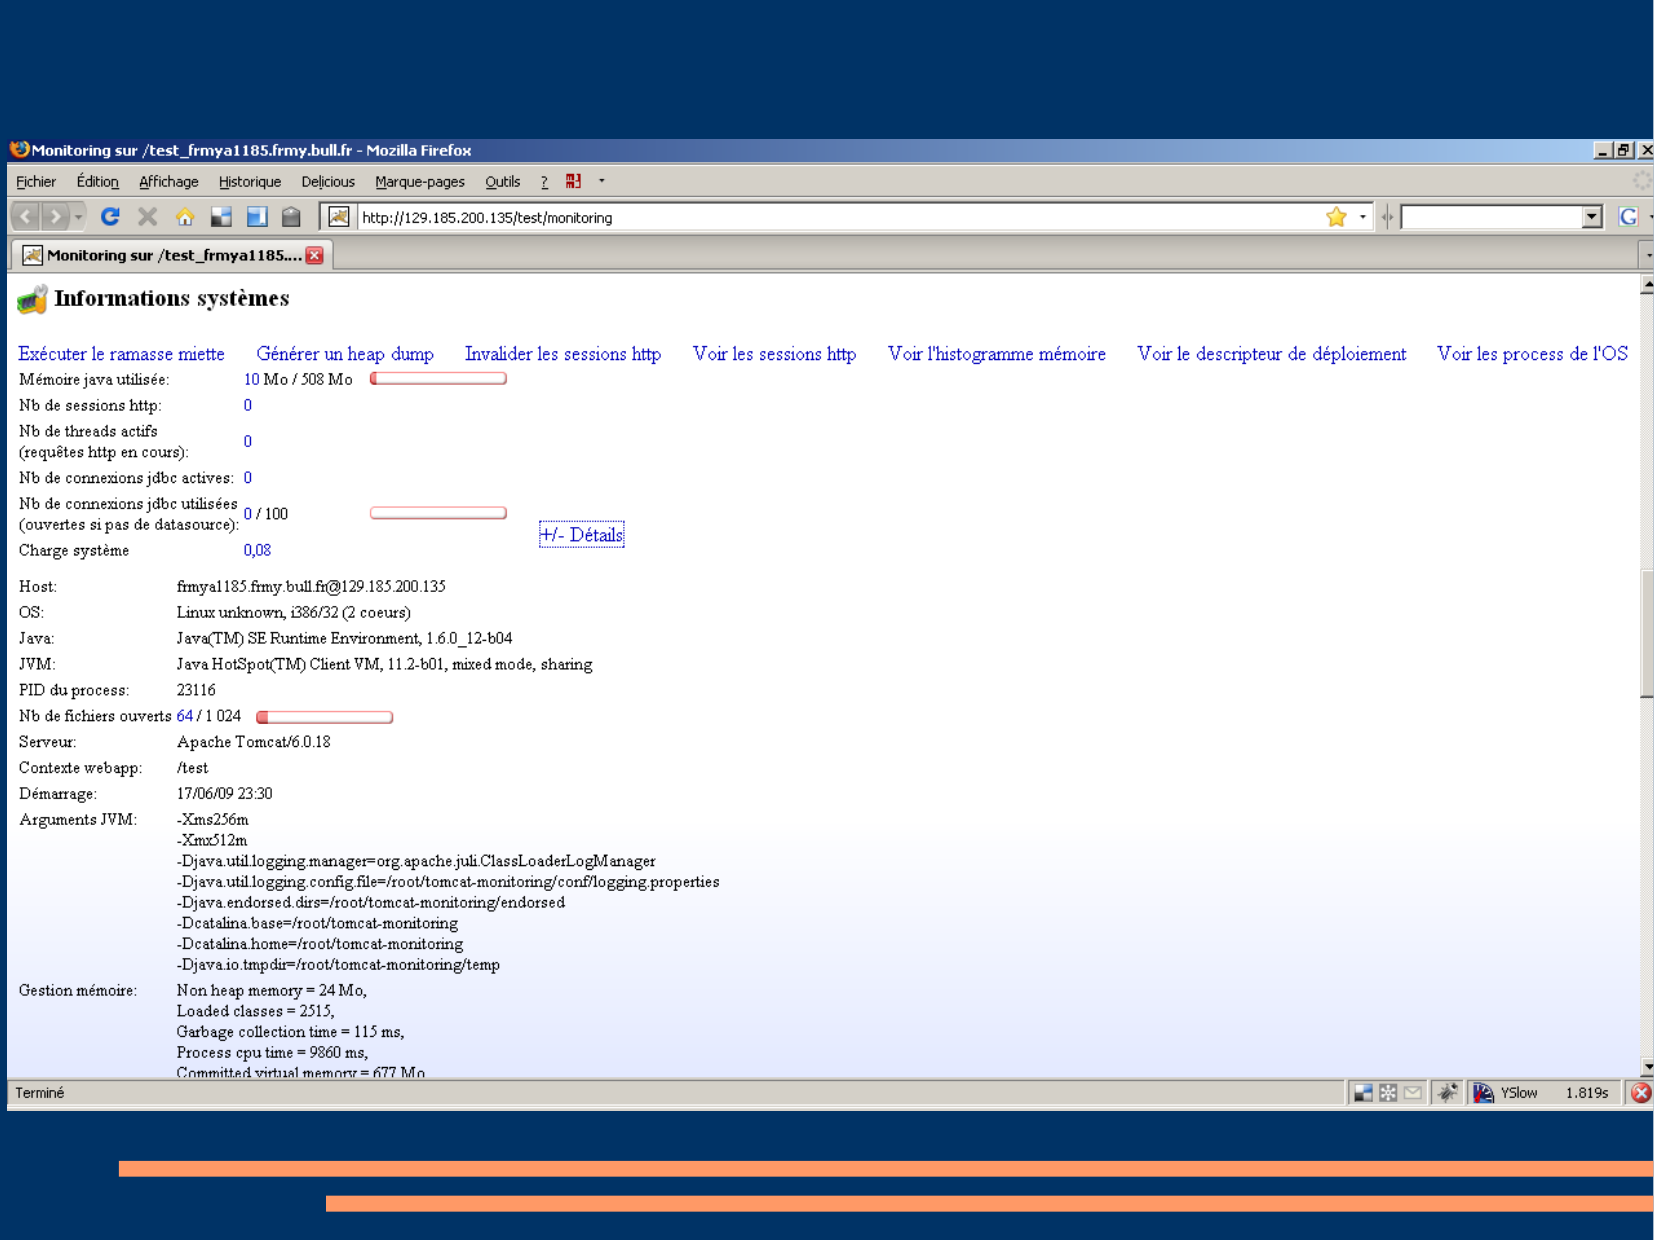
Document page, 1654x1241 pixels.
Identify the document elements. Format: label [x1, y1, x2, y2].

picture [7, 139, 1654, 1111]
